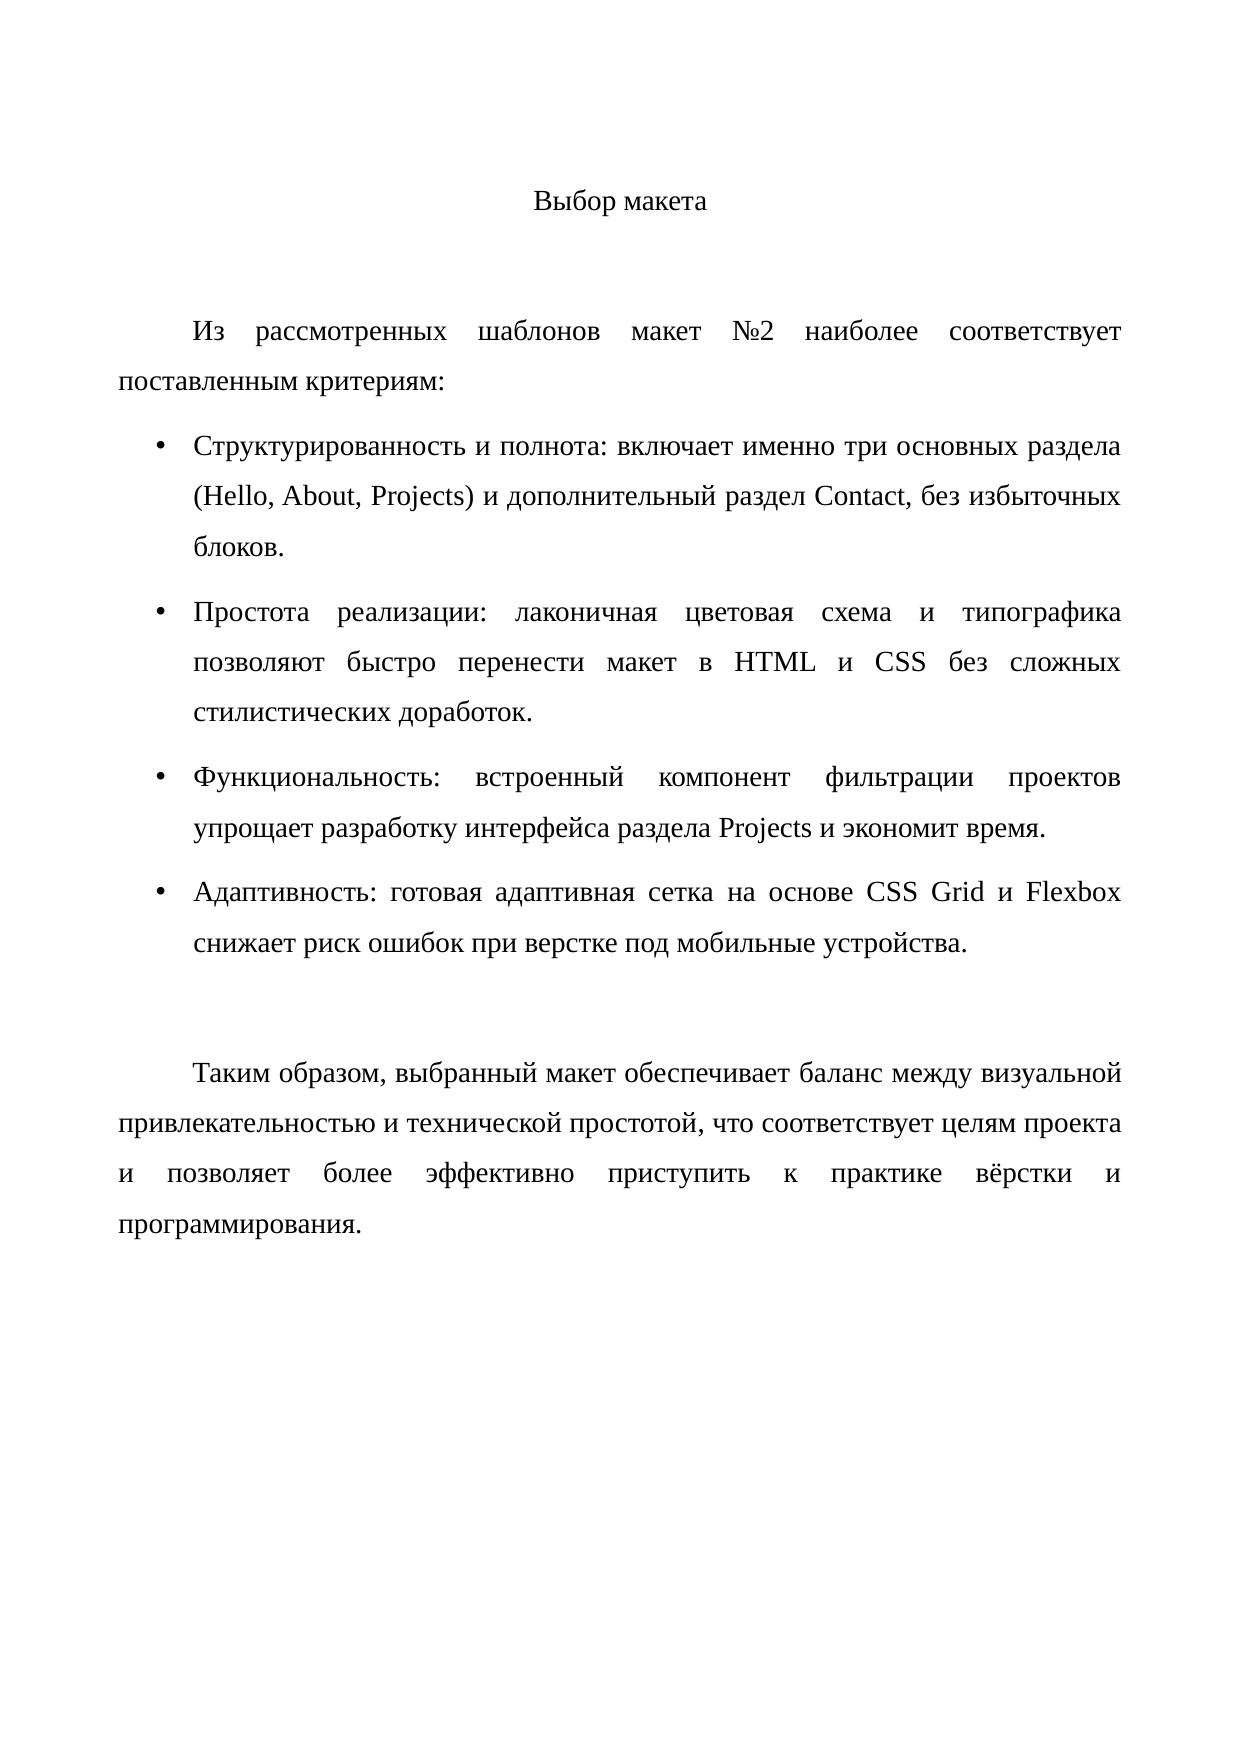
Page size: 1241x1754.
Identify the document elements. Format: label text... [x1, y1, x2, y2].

text Из рассмотренных шаблонов макет №2 наиболее соответствует поставленным критериям: [118, 313, 1122, 397]
text Выбор макета [118, 183, 1122, 217]
list Функциональность: встроенный компонент фильтрации проектов упрощает разработку интерфейса раздела Projects и экономит время. [156, 759, 1122, 843]
list Адаптивность: готовая адаптивная сетка на основе CSS Grid и Flexbox снижает риск ошибок при верстке под мобильные устройства. [156, 874, 1122, 958]
list Простота реализации: лаконичная цветовая схема и типографика позволяют быстро перенести макет в HTML и CSS без сложных стилистических доработок. [156, 594, 1122, 728]
list Структурированность и полнота: включает именно три основных раздела (Hello, About, Projects) и дополнительный раздел Contact, без избыточных блоков. [156, 428, 1122, 562]
text Таким образом, выбранный макет обеспечивает баланс между визуальной привлекательностью и технической простотой, что соответствует целям проекта и позволяет более эффективно приступить к практике вёрстки и программирования. [118, 1055, 1122, 1239]
